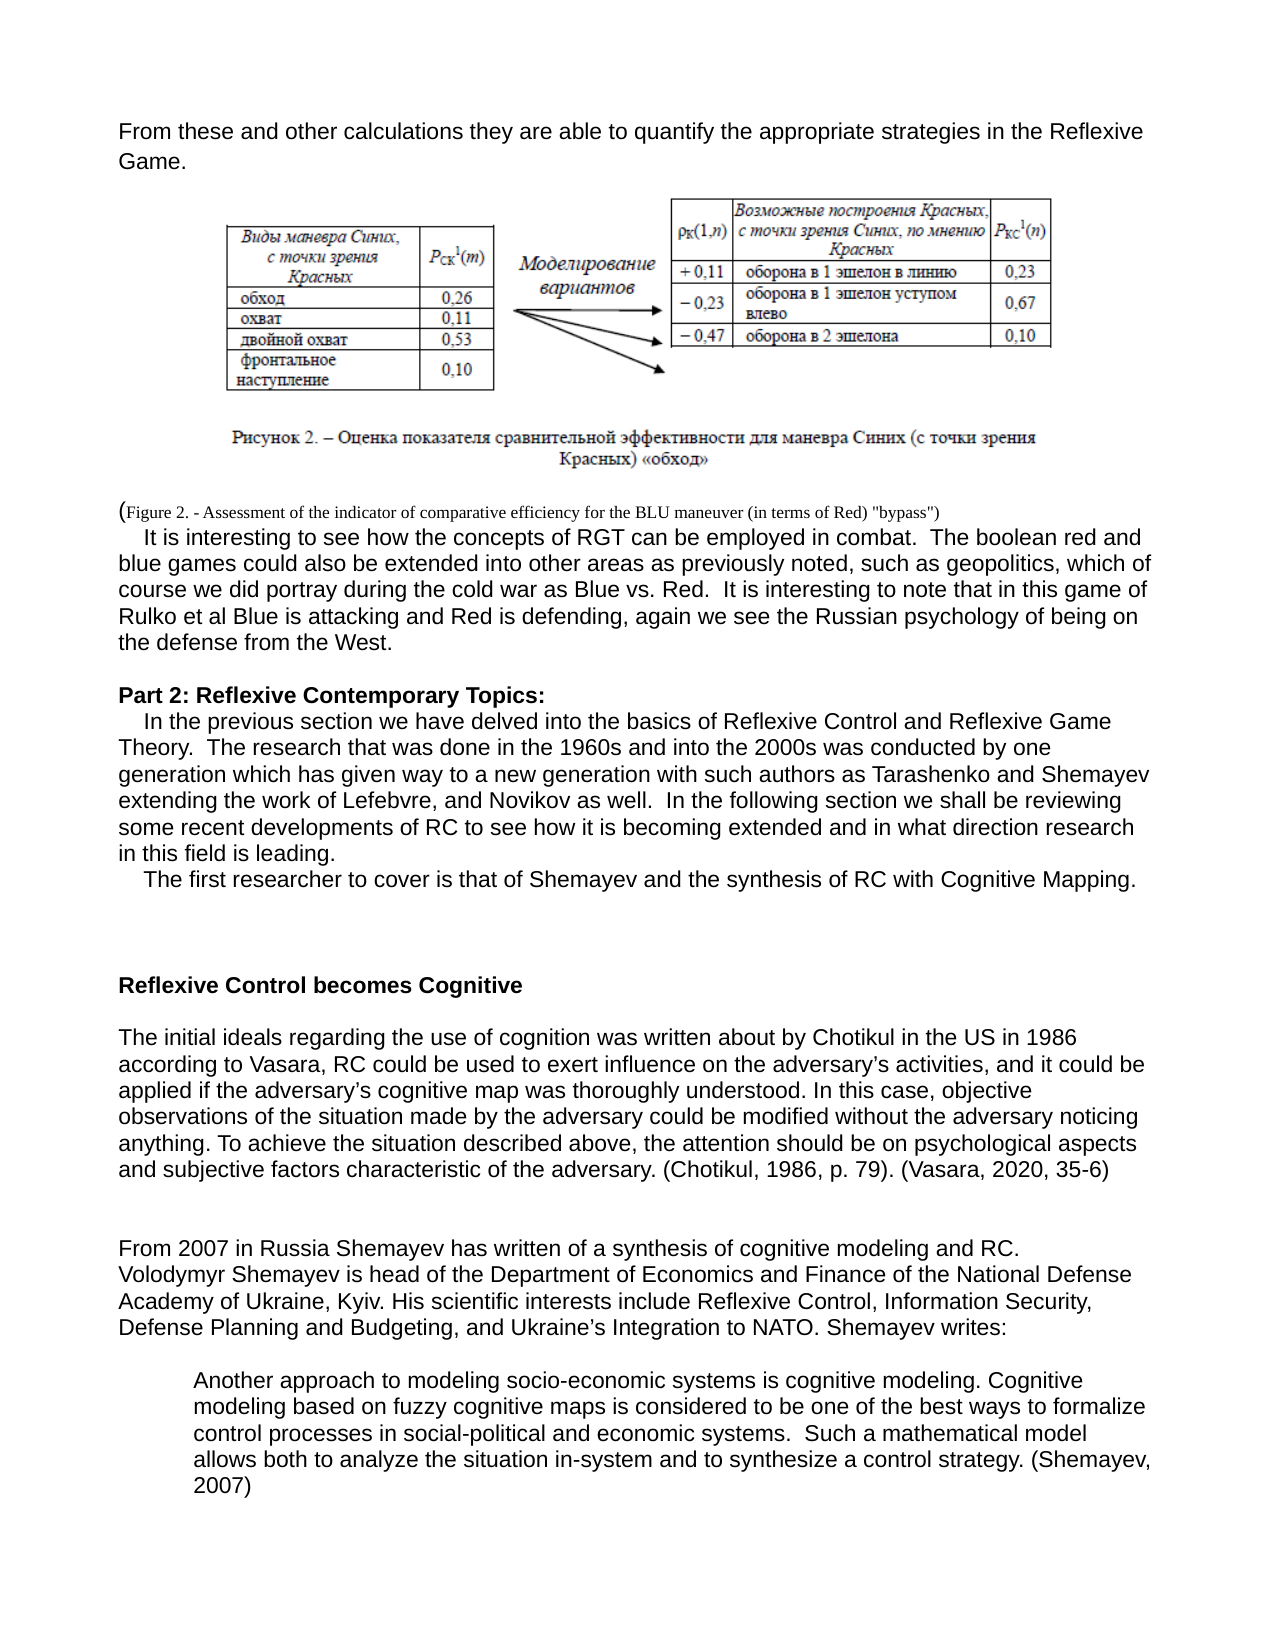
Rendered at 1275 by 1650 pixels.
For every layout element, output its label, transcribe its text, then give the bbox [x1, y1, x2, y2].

text Reflexive Control becomes Cognitive [118, 972, 1157, 998]
text The initial ideals regarding the use of cognition was written about by Chotikul in the US in 1986 according to Vasara, RC could be used to exert influence on the adversary’s activities, and it could be applied if the adversary’s cognitive map was thoroughly understood. In this case, objective observations of the situation made by the adversary could be modified without the adversary noticing anything. To achieve the situation described above, the attention should be on psychological aspects and subjective factors characteristic of the adversary. (Chotikul, 1986, p. 79). (Vasara, 2020, 35-6) [118, 1024, 1157, 1182]
text (Figure 2. - Assessment of the indicator of comparative efficiency for the BLU maneuver (in terms of Red) "bypass") [118, 497, 1157, 523]
text Part 2: Reflexive Contemporary Topics: [118, 682, 1157, 708]
picture [194, 182, 1064, 471]
text It is interesting to see how the concepts of RGT can be employed in combat. The boolean red and blue games could also be extended into other areas as previously noted, such as geopolitics, which of course we did portray during the cold war as Blue vs. Red. It is interesting to note that in this game of Rulko et al Blue is attacking and Red is defending, again we see the Russian psychology of being on the defense from the West. [118, 523, 1157, 655]
text Another approach to modeling socio-economic systems is cognitive modeling. Cognitive modeling based on fuzzy cognitive maps is considered to be one of the best ways to formalize control processes in social-political and economic systems. Such a mathematical model allows both to analyze the situation in-system and to synthesize a control strategy. (Shemayev, 2007) [193, 1367, 1157, 1499]
text The first researcher to cover is that of Shemayev and the synthesis of RC with Cognitive Mapping. [118, 866, 1157, 892]
text From these and other calculations they are able to quantify the appropriate strategies in the Reflexive Game. [118, 118, 1157, 175]
text From 2007 in Russia Shemayev has written of a synthesis of cognitive modeling and RC. [118, 1235, 1157, 1261]
text Volodymyr Shemayev is head of the Department of Economics and Finance of the National Defense Academy of Ukraine, Kyiv. His scientific interests include Reflexive Control, Information Security, Defense Planning and Budgeting, and Ukraine’s Integration to NATO. Shemayev writes: [118, 1261, 1157, 1341]
text In the previous section we have delved into the basics of Reflexive Control and Reflexive Game Theory. The research that was done in the 1960s and into the 2000s was conducted by one generation which has given way to a new generation with such authors as Tarashenko and Shemayev extending the work of Lefebvre, and Novikov as well. In the following section we shall be reviewing some recent developments of RC to see how it is becoming extended and in what direction research in this field is leading. [118, 708, 1157, 866]
